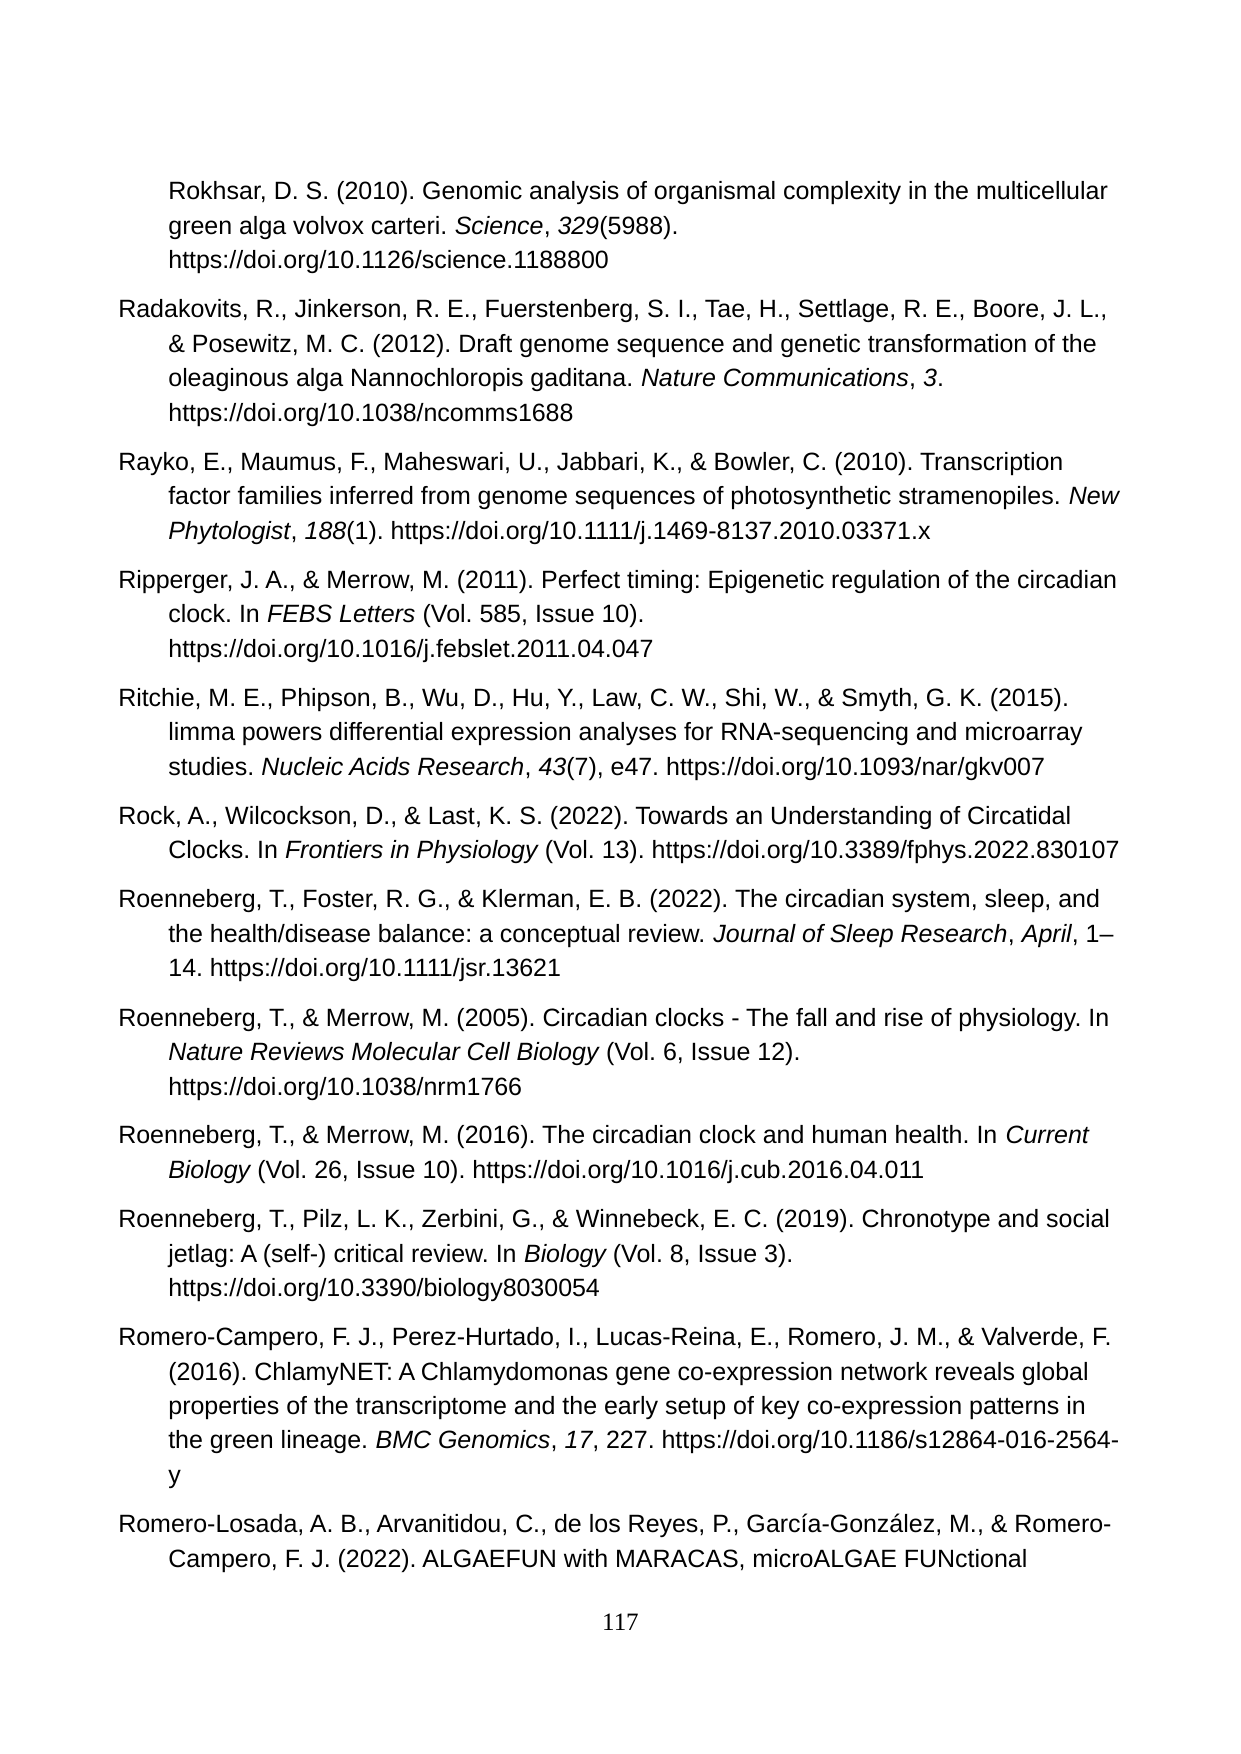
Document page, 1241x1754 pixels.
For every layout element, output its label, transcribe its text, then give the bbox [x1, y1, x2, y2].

text Roenneberg, T., Pilz, L. K., Zerbini, G., & Winnebeck, E. C. (2019). Chronotype and social jetlag: A (self-) critical review. In Biology (Vol. 8, Issue 3). https://doi.org/10.3390/biology8030054 [118, 1204, 1122, 1302]
text Ritchie, M. E., Phipson, B., Wu, D., Hu, Y., Law, C. W., Shi, W., & Smyth, G. K. (2015). limma powers differential expression analyses for RNA-sequencing and microarray studies. Nucleic Acids Research, 43(7), e47. https://doi.org/10.1093/nar/gkv007 [118, 683, 1122, 781]
text Rayko, E., Maumus, F., Maheswari, U., Jabbari, K., & Bowler, C. (2010). Transcription factor families inferred from genome sequences of photosynthetic stramenopiles. New Phytologist, 188(1). https://doi.org/10.1111/j.1469-8137.2010.03371.x [118, 447, 1122, 544]
text Roenneberg, T., & Merrow, M. (2016). The circadian clock and human health. In Current Biology (Vol. 26, Issue 10). https://doi.org/10.1016/j.cub.2016.04.011 [118, 1121, 1122, 1184]
text Radakovits, R., Jinkerson, R. E., Fuerstenberg, S. I., Tae, H., Settlage, R. E., Boore, J. L., & Posewitz, M. C. (2012). Draft genome sequence and genetic transformation of the oleaginous alga Nannochloropis gaditana. Nature Communications, 3. https://doi.org/10.1038/ncomms1688 [118, 294, 1122, 427]
text Roenneberg, T., & Merrow, M. (2005). Circadian clocks - The fall and rise of physiology. In Nature Reviews Molecular Cell Biology (Vol. 6, Issue 12). https://doi.org/10.1038/nrm1766 [118, 1002, 1122, 1100]
text Romero-Losada, A. B., Arvanitidou, C., de los Reyes, P., García-González, M., & Romero-Campero, F. J. (2022). ALGAEFUN with MARACAS, microALGAE FUNctional [118, 1509, 1122, 1572]
text Rock, A., Wilcockson, D., & Last, K. S. (2022). Towards an Understanding of Circatidal Clocks. In Frontiers in Physiology (Vol. 13). https://doi.org/10.3389/fphys.2022.830107 [118, 801, 1122, 864]
text Rokhsar, D. S. (2010). Genomic analysis of organismal complexity in the multicellular green alga volvox carteri. Science, 329(5988). https://doi.org/10.1126/science.1188800 [118, 176, 1122, 274]
text Romero-Campero, F. J., Perez-Hurtado, I., Lucas-Reina, E., Romero, J. M., & Valverde, F. (2016). ChlamyNET: A Chlamydomonas gene co-expression network reveals global properties of the transcriptome and the early setup of key co-expression patterns in the green lineage. BMC Genomics, 17, 227. https://doi.org/10.1186/s12864-016-2564-y [118, 1322, 1122, 1489]
text Ripperger, J. A., & Merrow, M. (2011). Perfect timing: Epigenetic regulation of the circadian clock. In FEBS Letters (Vol. 585, Issue 10). https://doi.org/10.1016/j.febslet.2011.04.047 [118, 565, 1122, 663]
text Roenneberg, T., Foster, R. G., & Klerman, E. B. (2022). The circadian system, sleep, and the health/disease balance: a conceptual review. Journal of Sleep Research, April, 1–14. https://doi.org/10.1111/jsr.13621 [118, 884, 1122, 982]
